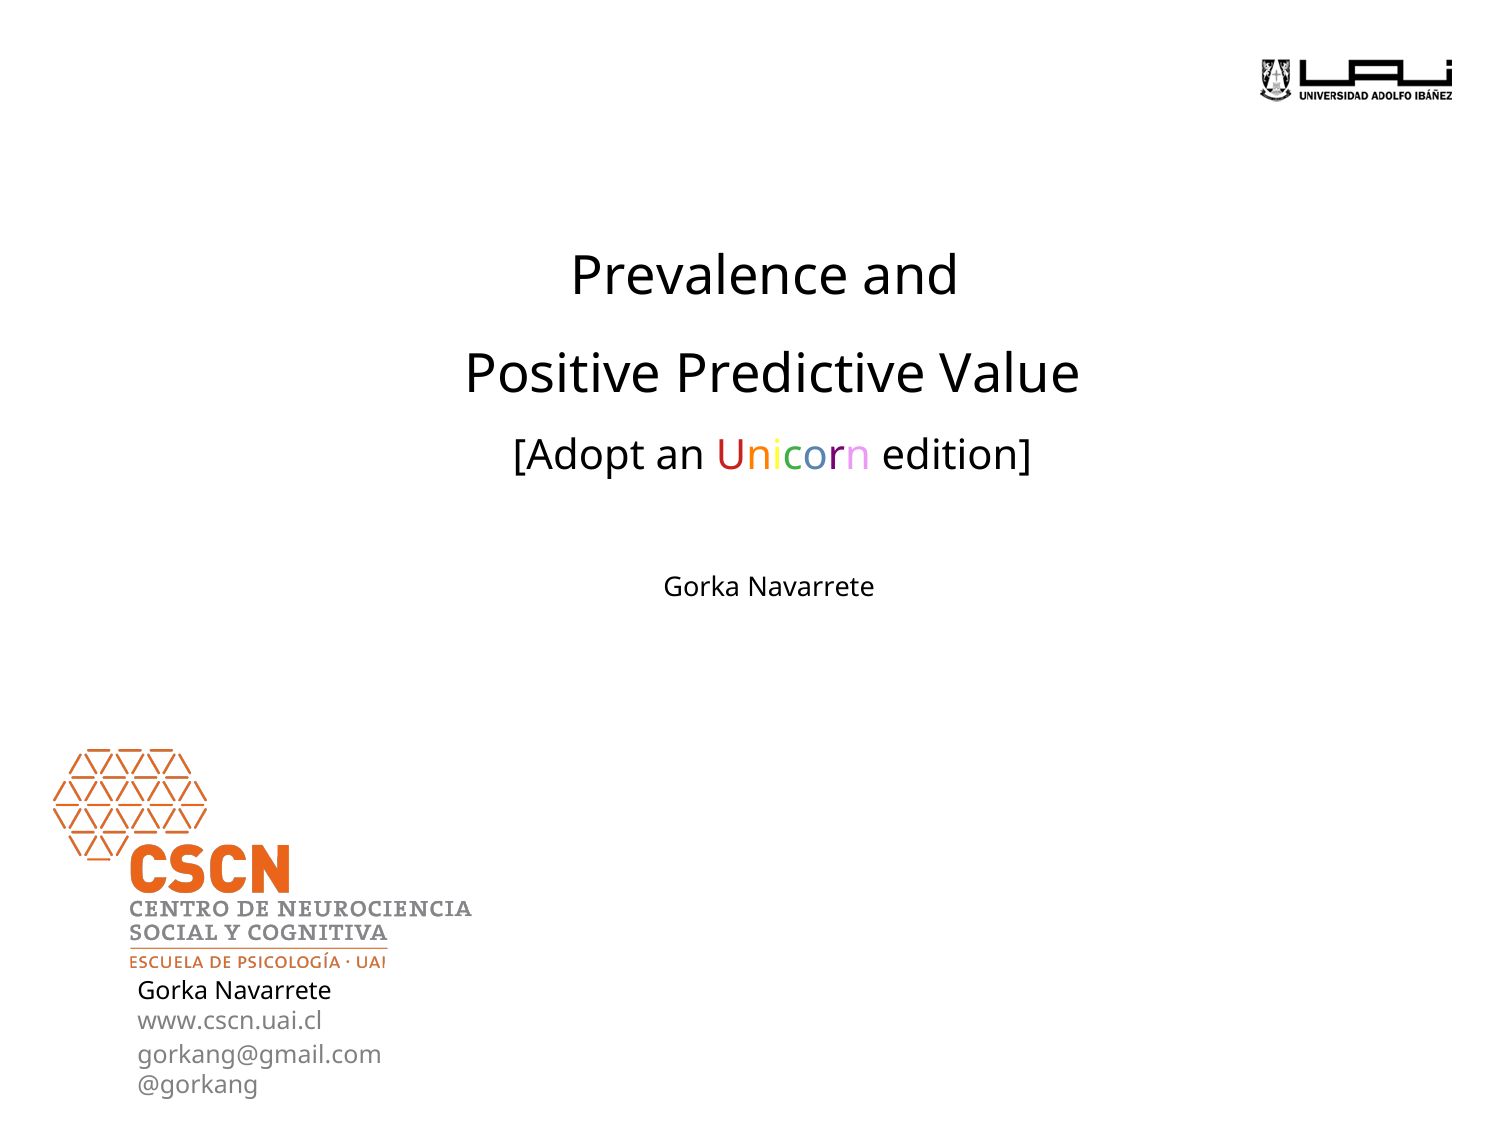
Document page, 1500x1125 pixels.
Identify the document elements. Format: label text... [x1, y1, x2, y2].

text_box Prevalence and Positive Predictive Value [Adopt an Unicorn edition] Gorka Navarrete [105, 149, 1441, 661]
picture [1260, 59, 1452, 103]
picture [53, 749, 472, 968]
text_box Gorka Navarrete www.cscn.uai.cl gorkang@gmail.com @gorkang [122, 945, 531, 1125]
